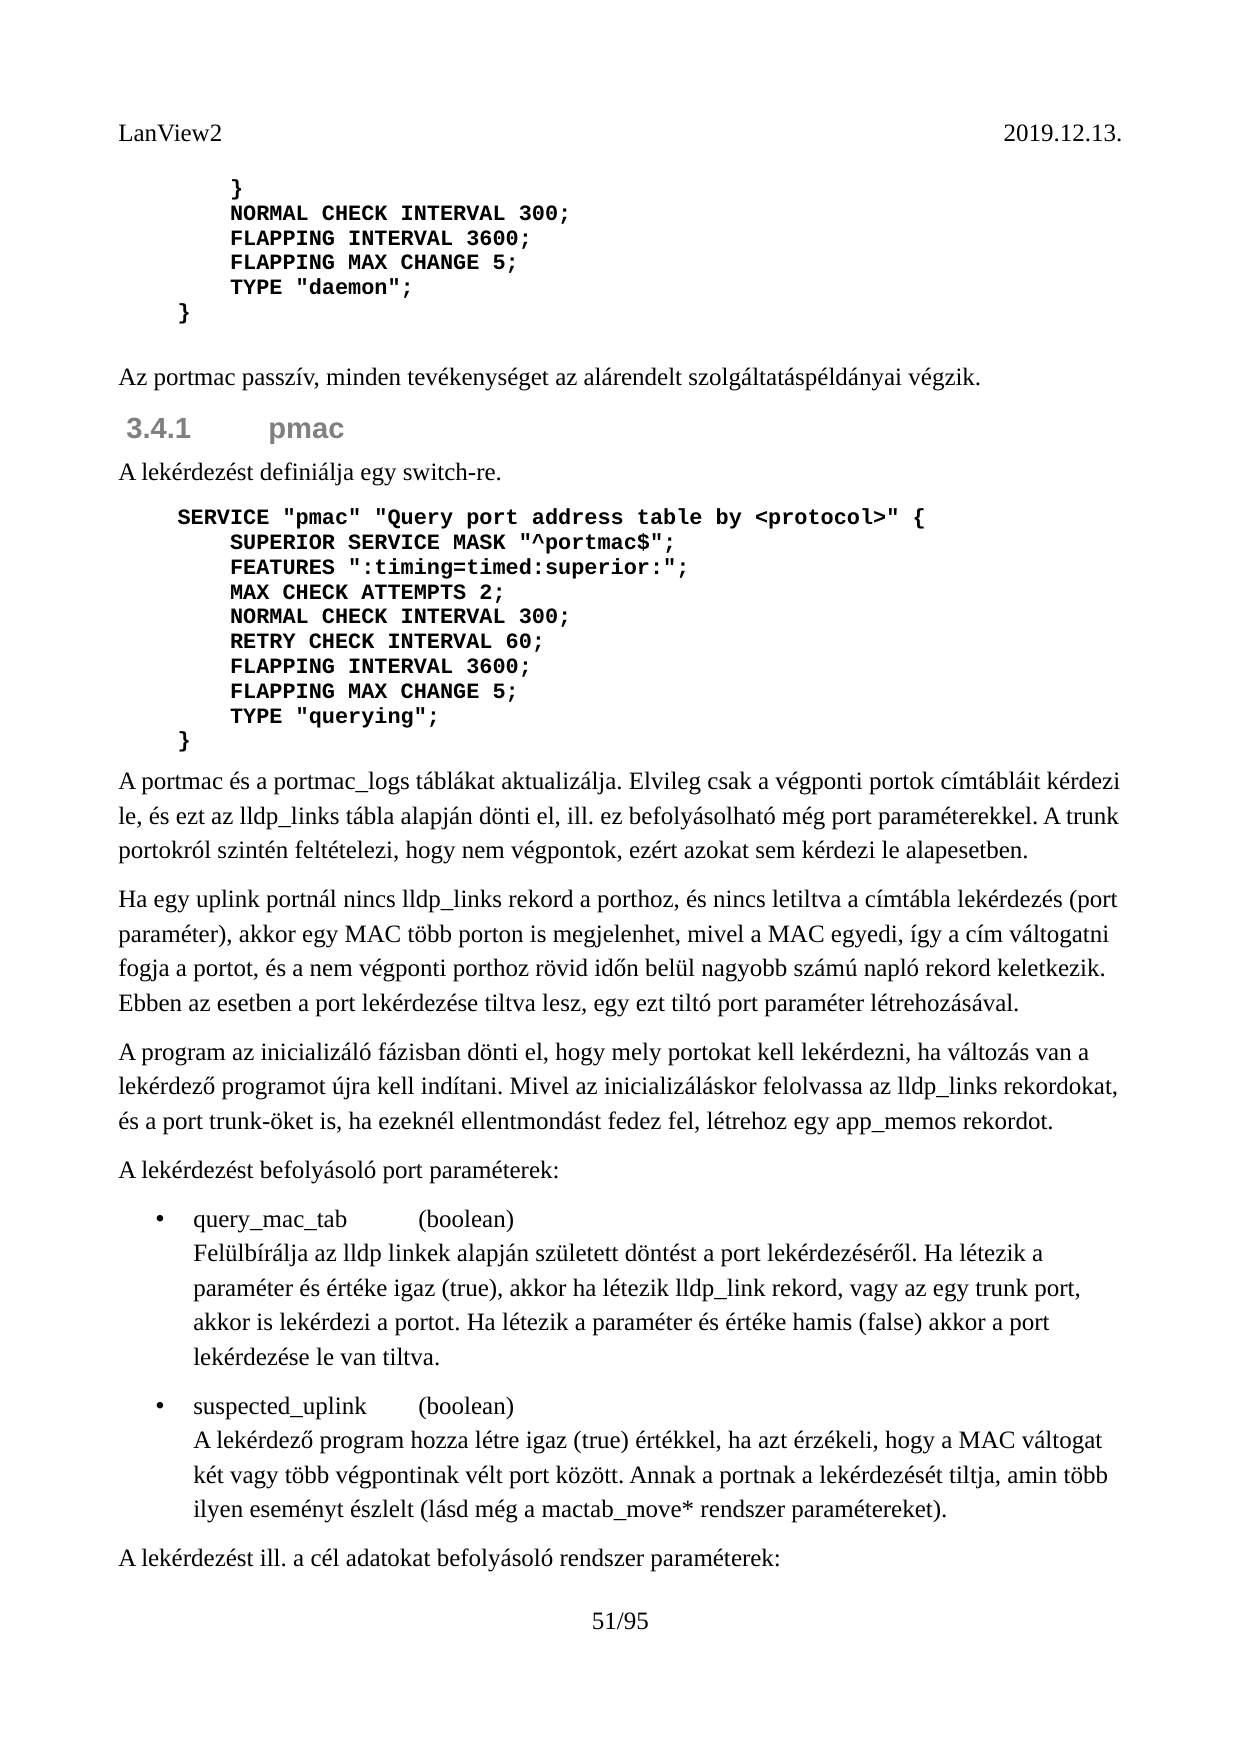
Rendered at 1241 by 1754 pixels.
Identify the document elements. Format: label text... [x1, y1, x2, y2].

list suspected_uplink (boolean) A lekérdező program hozza létre igaz (true) értékkel, ha azt érzékeli, hogy a MAC váltogat két vagy több végpontinak vélt port között. Annak a portnak a lekérdezését tiltja, amin több ilyen eseményt észlelt (lásd még a mactab_move* rendszer paramétereket). [156, 1391, 1122, 1523]
text A portmac és a portmac_logs táblákat aktualizálja. Elvileg csak a végponti portok címtábláit kérdezi le, és ezt az lldp_links tábla alapján dönti el, ill. ez befolyásolható még port paraméterekkel. A trunk portokról szintén feltételezi, hogy nem végpontok, ezért azokat sem kérdezi le alapesetben. [118, 766, 1122, 864]
text Az portmac passzív, minden tevékenységet az alárendelt szolgáltatáspéldányai végzik. [118, 362, 1122, 391]
text A lekérdezést befolyásoló port paraméterek: [118, 1155, 1122, 1183]
text SERVICE "pmac" "Query port address table by <protocol>" { SUPERIOR SERVICE MASK "^portmac$"; FEATURES ":timing=timed:superior:"; MAX CHECK ATTEMPTS 2; NORMAL CHECK INTERVAL 300; RETRY CHECK INTERVAL 60; FLAPPING INTERVAL 3600; FLAPPING MAX CHANGE 5; TYPE "querying"; } [177, 507, 1122, 754]
subtitle pmac [118, 411, 1122, 445]
text Ha egy uplink portnál nincs lldp_links rekord a porthoz, és nincs letiltva a címtábla lekérdezés (port paraméter), akkor egy MAC több porton is megjelenhet, mivel a MAC egyedi, így a cím váltogatni fogja a portot, és a nem végponti porthoz rövid időn belül nagyobb számú napló rekord keletkezik. Ebben az esetben a port lekérdezése tiltva lesz, egy ezt tiltó port paraméter létrehozásával. [118, 884, 1122, 1016]
text A lekérdezést definiálja egy switch-re. [118, 457, 1122, 486]
text A program az inicializáló fázisban dönti el, hogy mely portokat kell lekérdezni, ha változás van a lekérdező programot újra kell indítani. Mivel az inicializáláskor felolvassa az lldp_links rekordokat, és a port trunk-öket is, ha ezeknél ellentmondást fedez fel, létrehoz egy app_memos rekordot. [118, 1037, 1122, 1134]
text } NORMAL CHECK INTERVAL 300; FLAPPING INTERVAL 3600; FLAPPING MAX CHANGE 5; TYPE "daemon"; } [177, 177, 1122, 326]
list query_mac_tab (boolean) Felülbírálja az lldp linkek alapján született döntést a port lekérdezéséről. Ha létezik a paraméter és értéke igaz (true), akkor ha létezik lldp_link rekord, vagy az egy trunk port, akkor is lekérdezi a portot. Ha létezik a paraméter és értéke hamis (false) akkor a port lekérdezése le van tiltva. [156, 1204, 1122, 1371]
text A lekérdezést ill. a cél adatokat befolyásoló rendszer paraméterek: [118, 1543, 1122, 1572]
